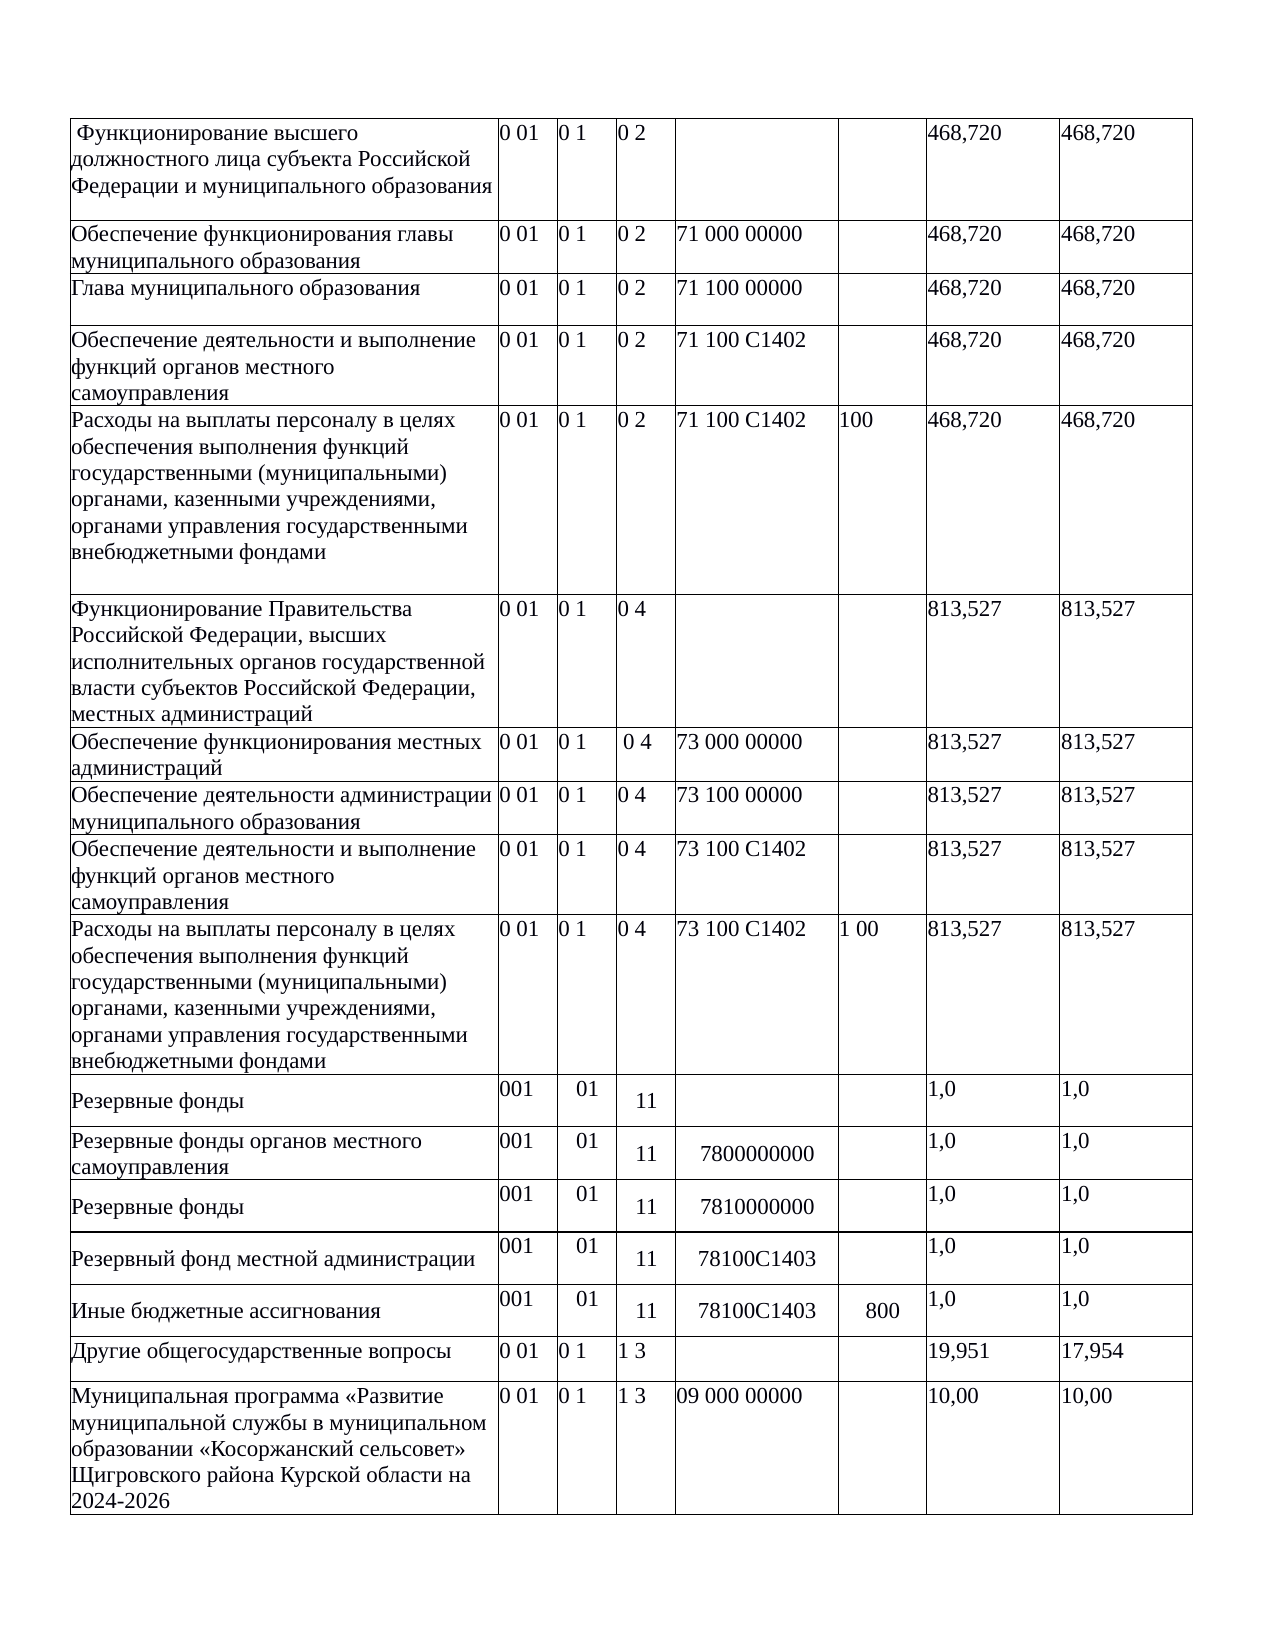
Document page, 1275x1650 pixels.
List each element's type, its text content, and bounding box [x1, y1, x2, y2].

table_cell 001 [499, 1233, 557, 1283]
table_cell [839, 1337, 926, 1381]
table_cell 468,720 [927, 326, 1059, 405]
table_cell [839, 1233, 926, 1283]
table_cell 0 1 [558, 1337, 616, 1381]
table_cell [839, 221, 926, 273]
table_cell 0 1 [558, 274, 616, 325]
table_cell Функционирование Правительства Российской Федерации, высших исполнительных органов государственной власти субъектов Российской Федерации, местных администраций [71, 595, 498, 727]
table_cell 1,0 [927, 1285, 1059, 1336]
table_cell [839, 119, 926, 219]
table_cell 001 [499, 1127, 557, 1179]
table_cell Расходы на выплаты персоналу в целях обеспечения выполнения функций государственными (муниципальными) органами, казенными учреждениями, органами управления государственными внебюджетными фондами [71, 406, 498, 594]
table_cell 1,0 [1060, 1075, 1192, 1126]
table_cell 11 [617, 1285, 675, 1336]
table_cell 468,720 [1060, 274, 1192, 325]
table_cell 468,720 [1060, 119, 1192, 219]
table_cell 0 1 [558, 595, 616, 727]
table_cell 11 [617, 1127, 675, 1179]
table_cell 1,0 [1060, 1233, 1192, 1283]
table_cell 468,720 [927, 274, 1059, 325]
table_cell Глава муниципального образования [71, 274, 498, 325]
table_cell 0 01 [499, 221, 557, 273]
table_cell 468,720 [1060, 406, 1192, 594]
table_cell 468,720 [1060, 221, 1192, 273]
table_cell 813,527 [1060, 835, 1192, 914]
table_cell 800 [839, 1285, 926, 1336]
table_cell 0 4 [617, 728, 675, 781]
table_cell 11 [617, 1180, 675, 1231]
table_cell 1,0 [927, 1180, 1059, 1231]
table_cell 7810000000 [676, 1180, 838, 1231]
table_cell 0 2 [617, 274, 675, 325]
table_cell 813,527 [927, 915, 1059, 1073]
table_cell 78100С1403 [676, 1233, 838, 1283]
table_cell 17,954 [1060, 1337, 1192, 1381]
table_cell 1,0 [927, 1233, 1059, 1283]
table_cell 813,527 [1060, 728, 1192, 781]
table_cell 1,0 [927, 1127, 1059, 1179]
table_cell Резервный фонд местной администрации [71, 1233, 498, 1283]
table_cell 1,0 [1060, 1285, 1192, 1336]
table_cell 0 01 [499, 326, 557, 405]
table_cell 0 2 [617, 221, 675, 273]
table_cell Резервные фонды [71, 1180, 498, 1231]
table_cell [839, 1127, 926, 1179]
table_cell 11 [617, 1075, 675, 1126]
table_cell 1,0 [1060, 1127, 1192, 1179]
table_cell 0 2 [617, 406, 675, 594]
table_cell 01 [558, 1127, 616, 1179]
table_cell [839, 326, 926, 405]
table_cell 0 01 [499, 782, 557, 834]
table_cell 0 01 [499, 595, 557, 727]
table_cell 0 1 [558, 915, 616, 1073]
table_cell 0 1 [558, 326, 616, 405]
table_cell Резервные фонды [71, 1075, 498, 1126]
table_cell Обеспечение деятельности и выполнение функций органов местного самоуправления [71, 326, 498, 405]
table_cell [676, 595, 838, 727]
table_cell [676, 119, 838, 219]
table_cell [839, 835, 926, 914]
table_cell 0 4 [617, 595, 675, 727]
table_cell 0 1 [558, 1382, 616, 1514]
table_cell Расходы на выплаты персоналу в целях обеспечения выполнения функций государственными (муниципальными) органами, казенными учреждениями, органами управления государственными внебюджетными фондами [71, 915, 498, 1073]
table_cell 0 1 [558, 406, 616, 594]
table_cell Муниципальная программа «Развитие муниципальной службы в муниципальном образовании «Косоржанский сельсовет» Щигровского района Курской области на 2024-2026 [71, 1382, 498, 1514]
table_cell 73 100 С1402 [676, 835, 838, 914]
table_cell 7800000000 [676, 1127, 838, 1179]
table_cell Функционирование высшего должностного лица субъекта Российской Федерации и муниципального образования [71, 119, 498, 219]
table_cell Другие общегосударственные вопросы [71, 1337, 498, 1381]
table_cell 0 01 [499, 1382, 557, 1514]
table_cell 71 100 00000 [676, 274, 838, 325]
table_cell Обеспечение функционирования главы муниципального образования [71, 221, 498, 273]
table_cell 0 01 [499, 835, 557, 914]
table_cell 1 00 [839, 915, 926, 1073]
table_cell 0 4 [617, 835, 675, 914]
table_cell 0 2 [617, 119, 675, 219]
table_cell 0 01 [499, 119, 557, 219]
table_cell Обеспечение деятельности администрации муниципального образования [71, 782, 498, 834]
table_cell 468,720 [927, 406, 1059, 594]
table_cell 0 1 [558, 835, 616, 914]
table_cell 09 000 00000 [676, 1382, 838, 1514]
table_cell Обеспечение деятельности и выполнение функций органов местного самоуправления [71, 835, 498, 914]
table_cell 0 4 [617, 915, 675, 1073]
table_cell 1,0 [1060, 1180, 1192, 1231]
table_cell 0 2 [617, 326, 675, 405]
table_cell 468,720 [927, 221, 1059, 273]
table_cell 001 [499, 1075, 557, 1126]
table_cell 01 [558, 1285, 616, 1336]
table_cell 0 01 [499, 915, 557, 1073]
table_cell 19,951 [927, 1337, 1059, 1381]
table_cell 468,720 [1060, 326, 1192, 405]
table_cell 78100С1403 [676, 1285, 838, 1336]
table_cell 71 100 С1402 [676, 406, 838, 594]
table_cell 10,00 [1060, 1382, 1192, 1514]
table_cell 001 [499, 1180, 557, 1231]
table_cell 100 [839, 406, 926, 594]
table_cell 0 01 [499, 1337, 557, 1381]
table_cell Резервные фонды органов местного самоуправления [71, 1127, 498, 1179]
table_cell 0 4 [617, 782, 675, 834]
table_cell 813,527 [927, 835, 1059, 914]
table_cell 01 [558, 1075, 616, 1126]
table_cell 01 [558, 1180, 616, 1231]
table_cell 0 01 [499, 406, 557, 594]
table_cell 1,0 [927, 1075, 1059, 1126]
table_cell 1 3 [617, 1382, 675, 1514]
table_cell 813,527 [927, 728, 1059, 781]
table_cell [839, 595, 926, 727]
table_cell 73 100 С1402 [676, 915, 838, 1073]
table_cell 11 [617, 1233, 675, 1283]
table_cell [676, 1075, 838, 1126]
table_cell 813,527 [1060, 915, 1192, 1073]
table_cell 1 3 [617, 1337, 675, 1381]
table_cell 0 1 [558, 728, 616, 781]
table_cell 813,527 [927, 595, 1059, 727]
table_cell 0 01 [499, 274, 557, 325]
table_cell 73 000 00000 [676, 728, 838, 781]
table_cell 0 1 [558, 221, 616, 273]
table_cell 813,527 [1060, 782, 1192, 834]
table_cell [839, 782, 926, 834]
table_cell 0 1 [558, 119, 616, 219]
table_cell 813,527 [927, 782, 1059, 834]
table_cell 01 [558, 1233, 616, 1283]
table_cell 73 100 00000 [676, 782, 838, 834]
table_cell 10,00 [927, 1382, 1059, 1514]
table_cell [839, 274, 926, 325]
table_cell [839, 728, 926, 781]
table_cell [839, 1075, 926, 1126]
table_cell 0 01 [499, 728, 557, 781]
table_cell [676, 1337, 838, 1381]
table_cell [839, 1382, 926, 1514]
table_cell 71 000 00000 [676, 221, 838, 273]
table_cell 0 1 [558, 782, 616, 834]
table_cell 001 [499, 1285, 557, 1336]
table_cell 813,527 [1060, 595, 1192, 727]
table_cell 468,720 [927, 119, 1059, 219]
table_cell Иные бюджетные ассигнования [71, 1285, 498, 1336]
table_cell [839, 1180, 926, 1231]
table_cell Обеспечение функционирования местных администраций [71, 728, 498, 781]
table_cell 71 100 С1402 [676, 326, 838, 405]
